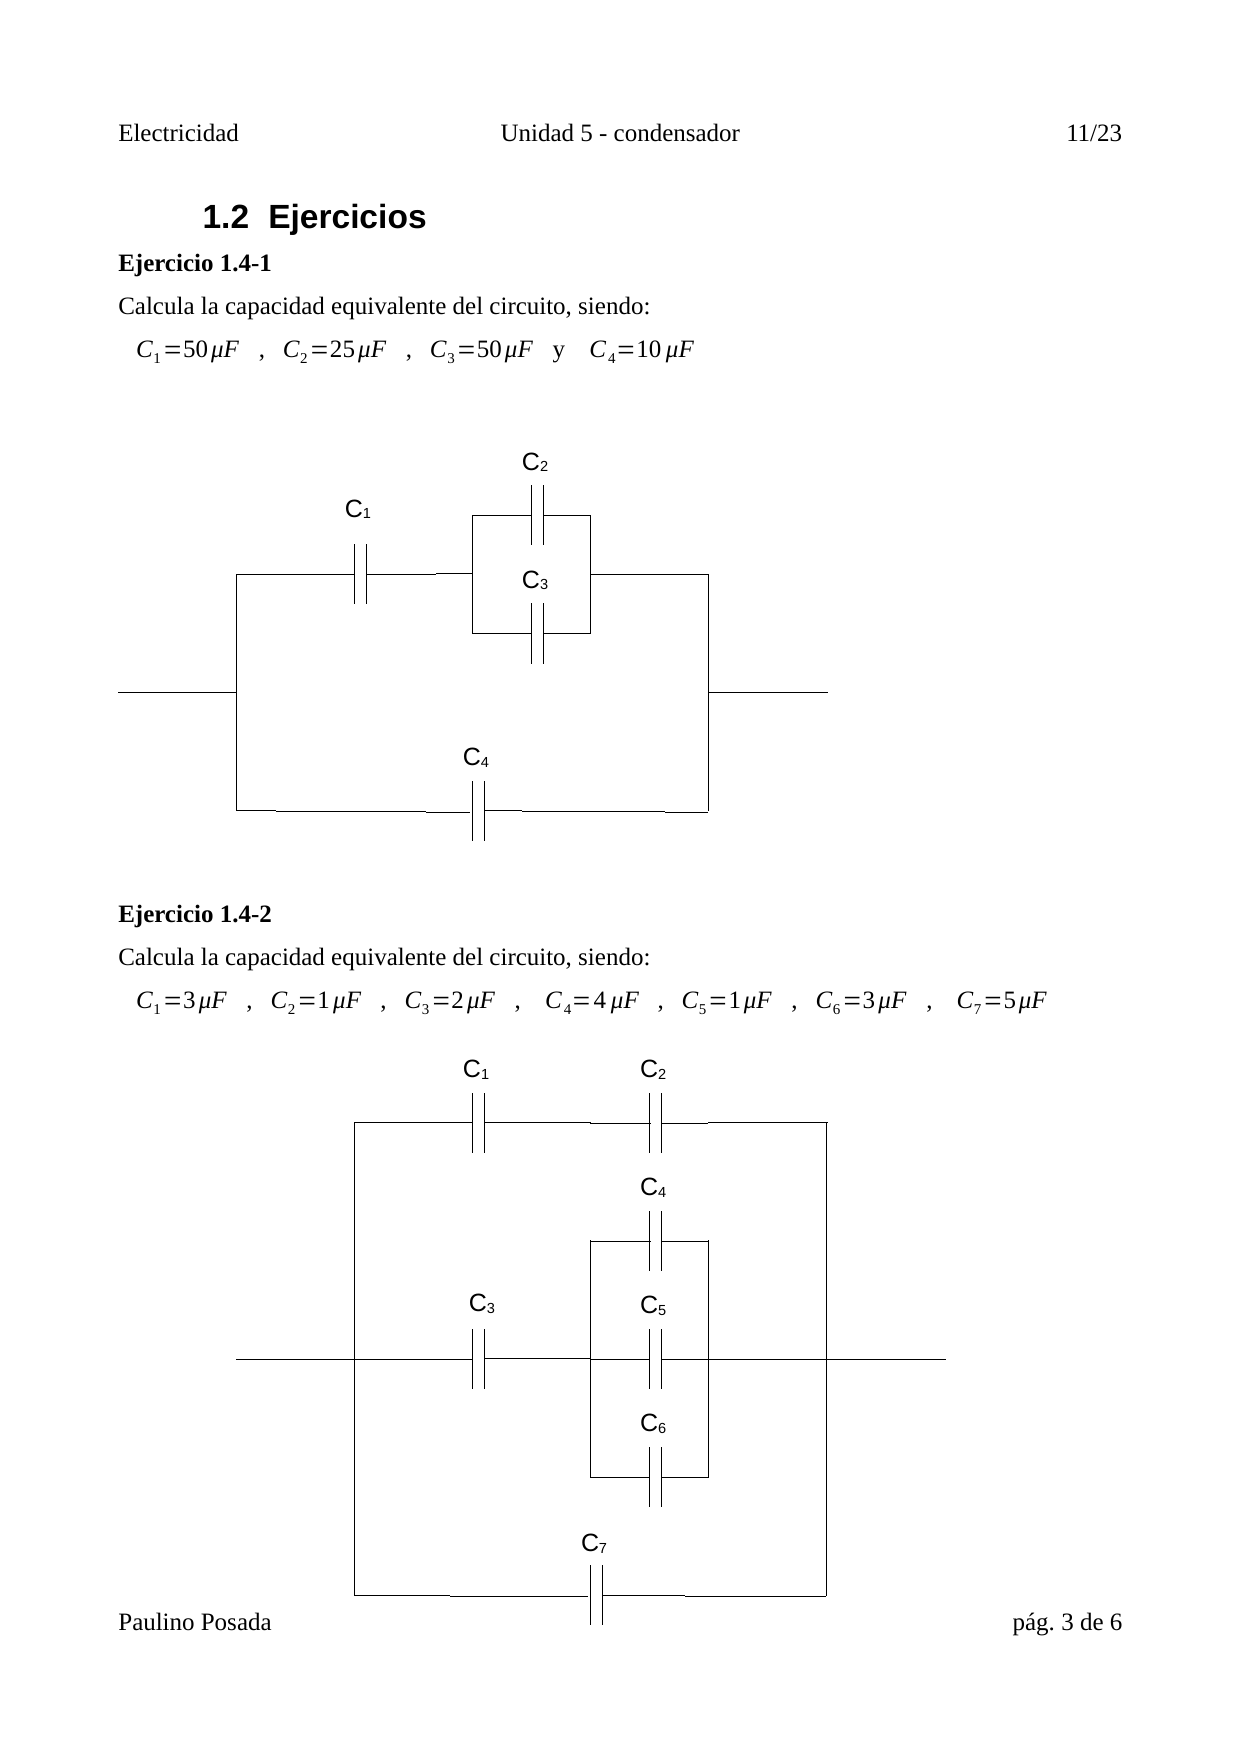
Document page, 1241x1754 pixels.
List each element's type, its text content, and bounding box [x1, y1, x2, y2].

text Calcula la capacidad equivalente del circuito, siendo: [118, 942, 1122, 971]
subtitle Ejercicios [193, 197, 1122, 236]
text Calcula la capacidad equivalente del circuito, siendo: [118, 291, 1122, 320]
text ,,, ,,, [118, 985, 1122, 1018]
text Ejercicio 1.4-2 [118, 899, 1122, 928]
text ,,y [118, 334, 1122, 367]
text Ejercicio 1.4-1 [118, 248, 1122, 277]
